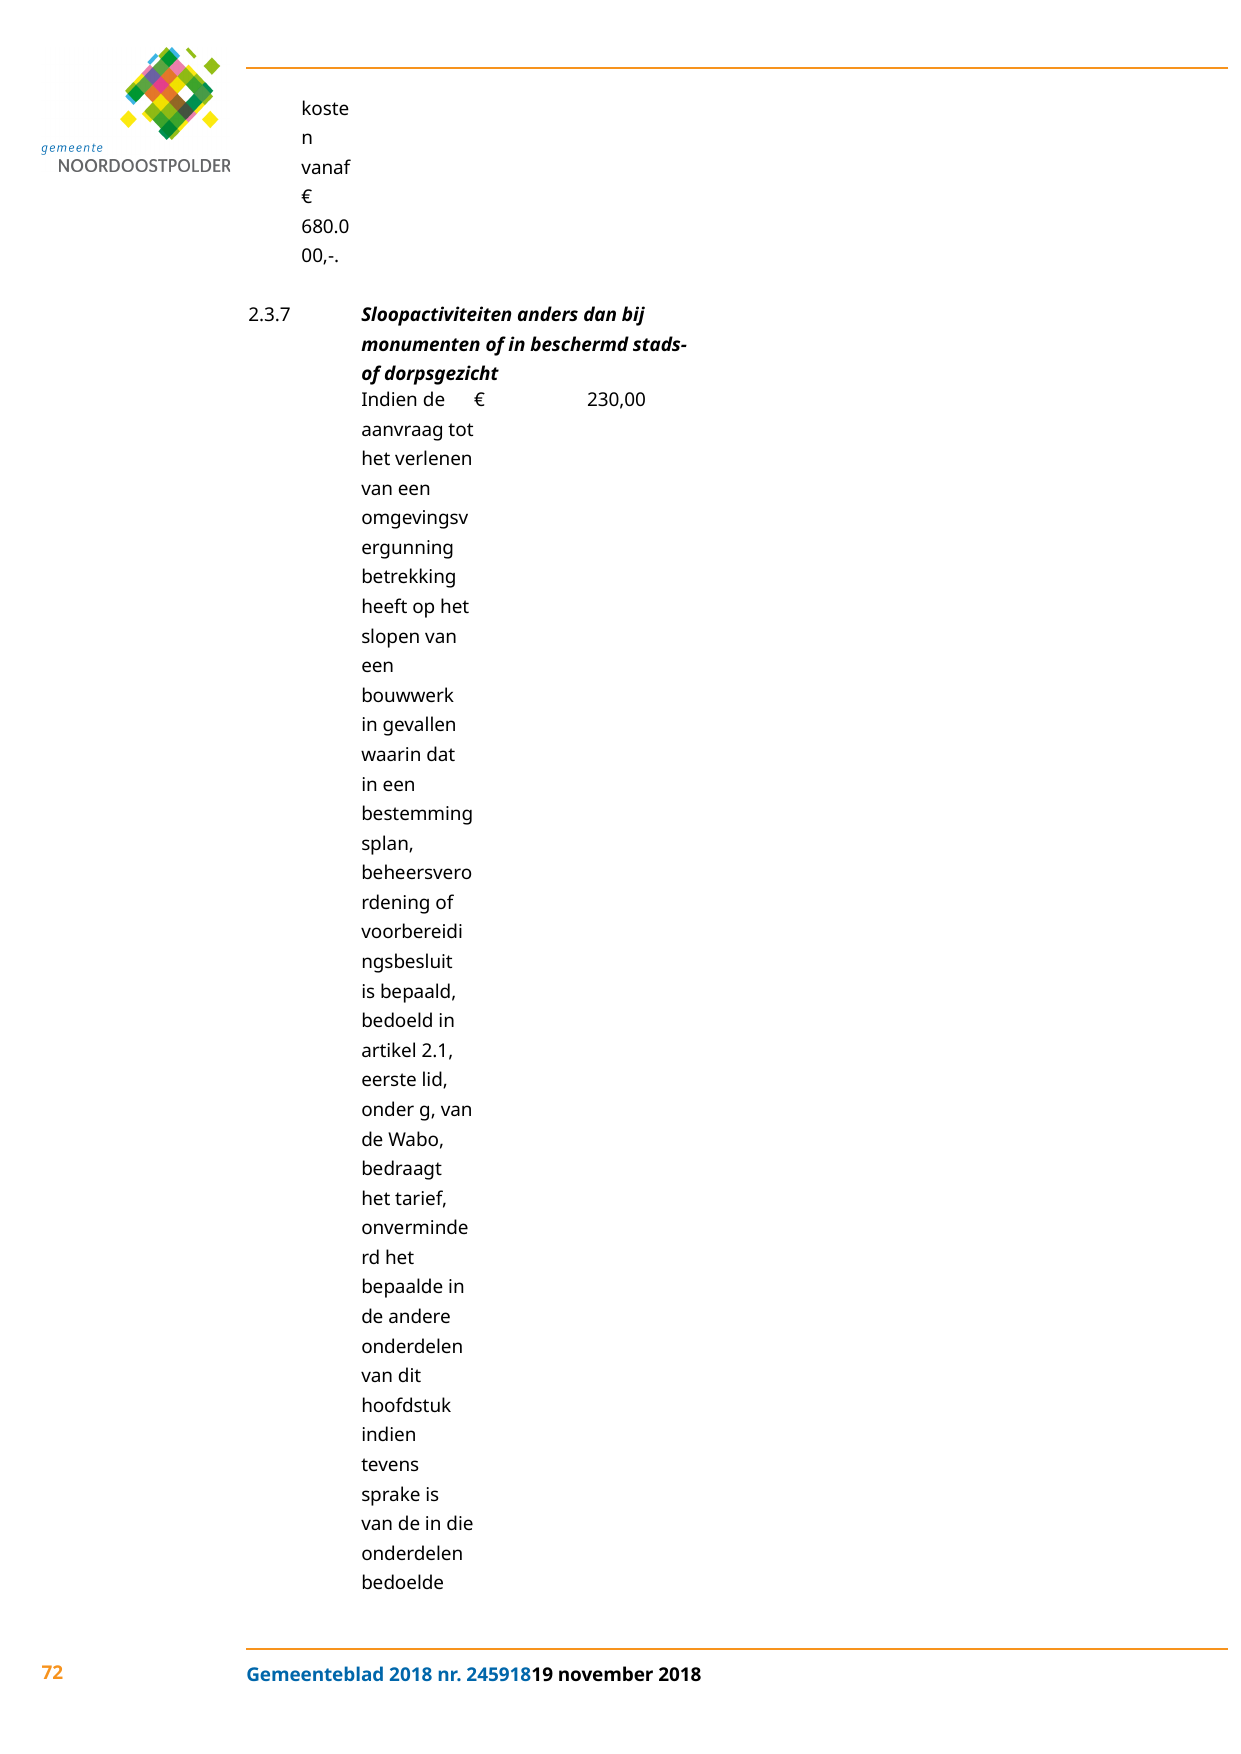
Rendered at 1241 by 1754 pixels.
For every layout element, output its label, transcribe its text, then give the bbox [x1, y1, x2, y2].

table_header Sloopactiviteiten anders dan bij monumenten of in beschermd stads- of dorpsgezicht [361, 301, 700, 386]
table_cell € [474, 386, 587, 1595]
table_cell Indien de aanvraag tot het verlenen van een omgevingsvergunning betrekking heeft op het slopen van een bouwwerk in gevallen waarin dat in een bestemmingsplan, beheersverordening of voorbereidingsbesluit is bepaald, bedoeld in artikel 2.1, eerste lid, onder g, van de Wabo, bedraagt het tarief, onverminderd het bepaalde in de andere onderdelen van dit hoofdstuk indien tevens sprake is van de in die onderdelen bedoelde [361, 386, 474, 1595]
table_cell [408, 95, 461, 268]
picture [41, 47, 231, 172]
table_cell 230,00 [587, 386, 700, 1595]
table_cell [248, 386, 361, 1595]
table_cell [248, 95, 301, 268]
table_header 2.3.7 [248, 301, 361, 386]
table_cell [354, 95, 407, 268]
